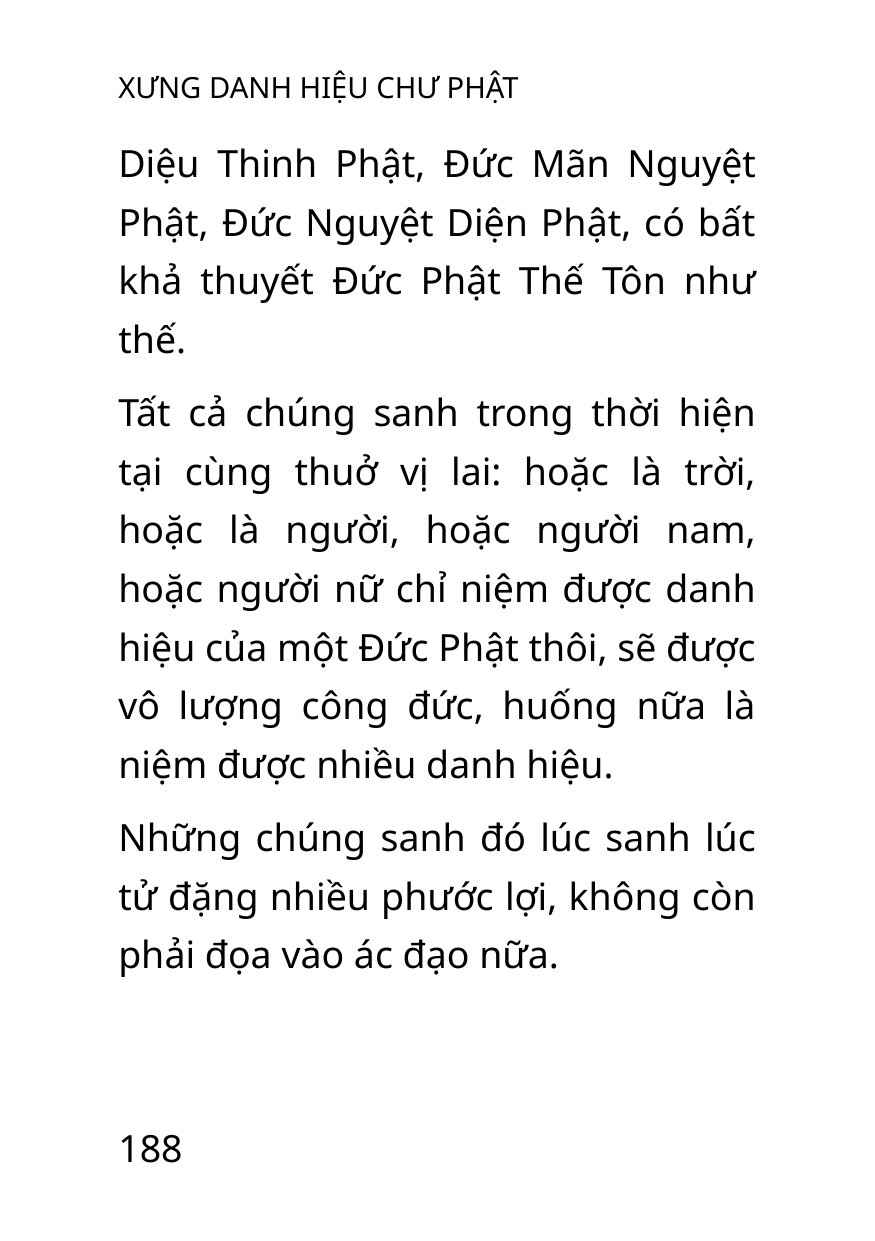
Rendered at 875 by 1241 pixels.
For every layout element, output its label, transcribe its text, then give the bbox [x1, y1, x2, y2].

text Tất cả chúng sanh trong thời hiện tại cùng thuở vị lai: hoặc là trời, hoặc là người, hoặc người nam, hoặc người nữ chỉ niệm được danh hiệu của một Đức Phật thôi, sẽ được vô lượng công đức, huống nữa là niệm được nhiều danh hiệu. [118, 386, 756, 789]
text Những chúng sanh đó lúc sanh lúc tử đặng nhiều phước lợi, không còn phải đọa vào ác đạo nữa. [118, 811, 756, 980]
text Diệu Thinh Phật, Đức Mãn Nguyệt Phật, Đức Nguyệt Diện Phật, có bất khả thuyết Đức Phật Thế Tôn như thế. [118, 137, 756, 364]
